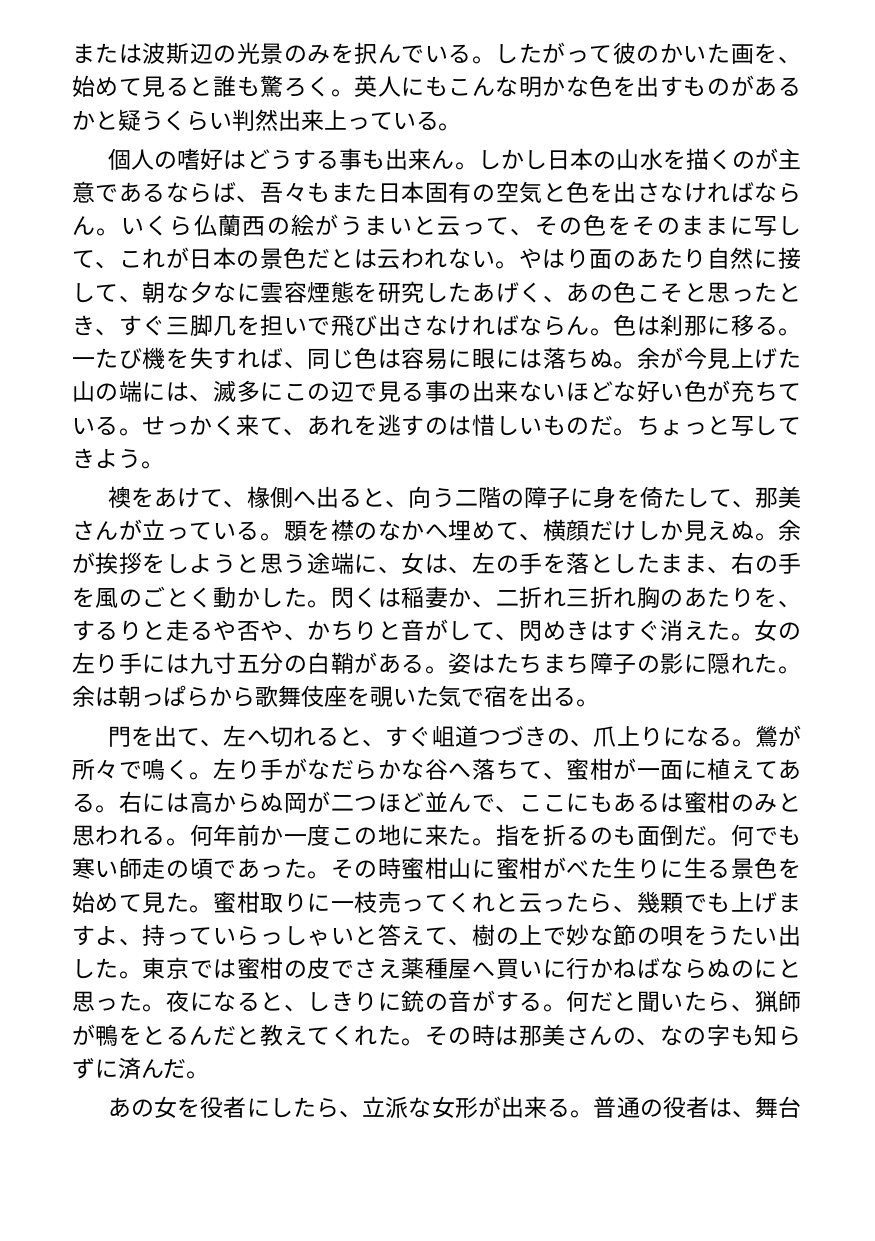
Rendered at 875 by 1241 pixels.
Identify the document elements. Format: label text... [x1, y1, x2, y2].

text または波斯辺の光景のみを択んでいる。したがって彼のかいた画を、始めて見ると誰も驚ろく。英人にもこんな明かな色を出すものがあるかと疑うくらい判然出来上っている。 [72, 36, 802, 136]
text 襖をあけて、椽側へ出ると、向う二階の障子に身を倚たして、那美さんが立っている。顋を襟のなかへ埋めて、横顔だけしか見えぬ。余が挨拶をしようと思う途端に、女は、左の手を落としたまま、右の手を風のごとく動かした。閃くは稲妻か、二折れ三折れ胸のあたりを、するりと走るや否や、かちりと音がして、閃めきはすぐ消えた。女の左り手には九寸五分の白鞘がある。姿はたちまち障子の影に隠れた。余は朝っぱらから歌舞伎座を覗いた気で宿を出る。 [72, 480, 802, 712]
text 門を出て、左へ切れると、すぐ岨道つづきの、爪上りになる。鶯が所々で鳴く。左り手がなだらかな谷へ落ちて、蜜柑が一面に植えてある。右には高からぬ岡が二つほど並んで、ここにもあるは蜜柑のみと思われる。何年前か一度この地に来た。指を折るのも面倒だ。何でも寒い師走の頃であった。その時蜜柑山に蜜柑がべた生りに生る景色を始めて見た。蜜柑取りに一枝売ってくれと云ったら、幾顆でも上げますよ、持っていらっしゃいと答えて、樹の上で妙な節の唄をうたい出した。東京では蜜柑の皮でさえ薬種屋へ買いに行かねばならぬのにと思った。夜になると、しきりに銃の音がする。何だと聞いたら、猟師が鴨をとるんだと教えてくれた。その時は那美さんの、なの字も知らずに済んだ。 [72, 718, 802, 1084]
text あの女を役者にしたら、立派な女形が出来る。普通の役者は、舞台 [72, 1090, 802, 1123]
text 個人の嗜好はどうする事も出来ん。しかし日本の山水を描くのが主意であるならば、吾々もまた日本固有の空気と色を出さなければならん。いくら仏蘭西の絵がうまいと云って、その色をそのままに写して、これが日本の景色だとは云われない。やはり面のあたり自然に接して、朝な夕なに雲容煙態を研究したあげく、あの色こそと思ったとき、すぐ三脚几を担いで飛び出さなければならん。色は刹那に移る。一たび機を失すれば、同じ色は容易に眼には落ちぬ。余が今見上げた山の端には、滅多にこの辺で見る事の出来ないほどな好い色が充ちている。せっかく来て、あれを逃すのは惜しいものだ。ちょっと写してきよう。 [72, 142, 802, 474]
